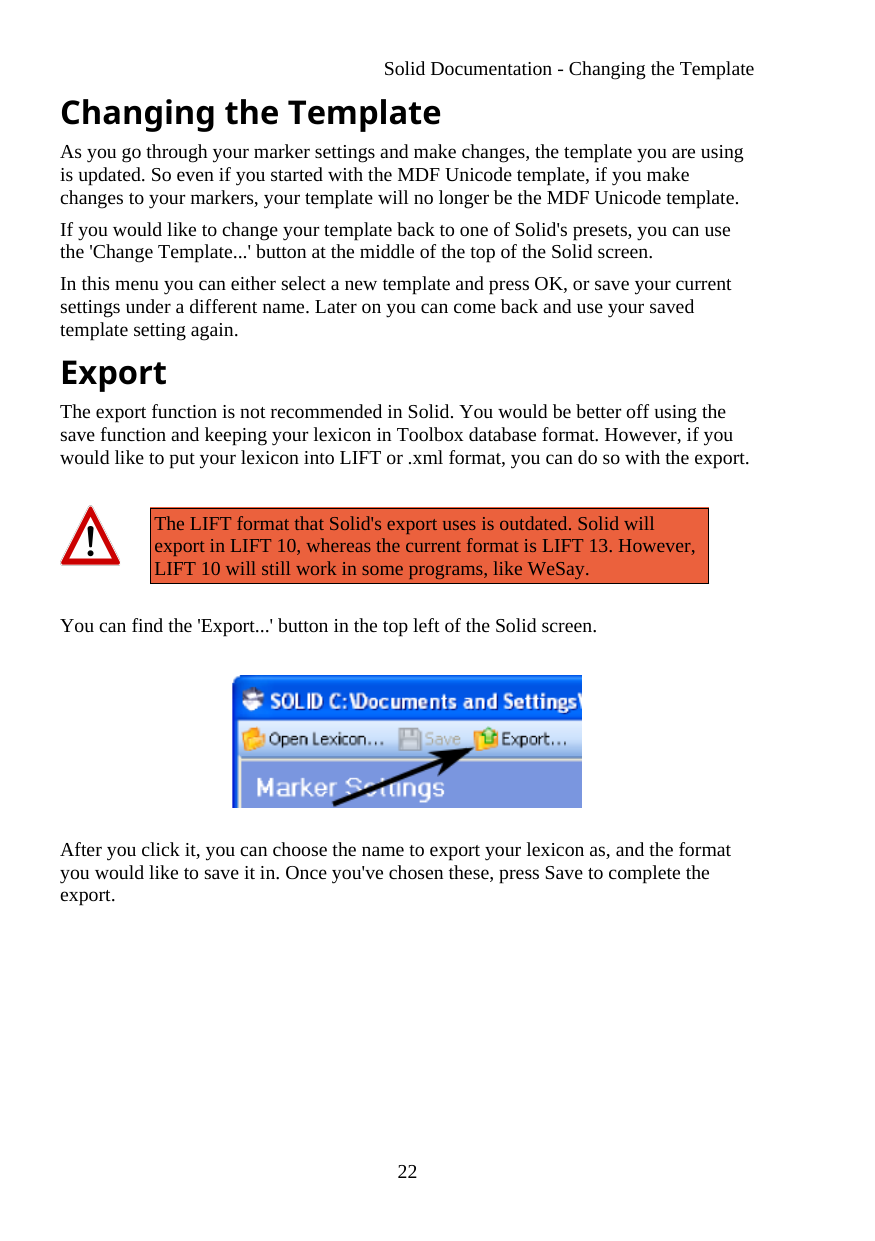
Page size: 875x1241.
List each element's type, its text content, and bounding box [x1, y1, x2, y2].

text In this menu you can either select a new template and press OK, or save your current settings under a different name. Later on you can come back and use your saved template setting again. [60, 272, 754, 341]
picture [232, 675, 582, 808]
subtitle Export [60, 350, 754, 394]
text The LIFT format that Solid's export uses is outdated. Solid will export in LIFT 10, whereas the current format is LIFT 13. However, LIFT 10 will still work in some programs, like WeSay. [151, 509, 708, 583]
text After you click it, you can choose the name to export your lexicon as, and the format you would like to save it in. Once you've chosen these, press Save to complete the export. [60, 646, 754, 906]
picture [60, 505, 121, 566]
text If you would like to change your template back to one of Solid's presets, you can use the 'Change Template...' button at the middle of the top of the Solid screen. [60, 218, 754, 263]
text The export function is not recommended in Solid. You would be better off using the save function and keeping your lexicon in Toolbox database format. However, if you would like to put your lexicon into LIFT or .xml format, you can do so with the export. [60, 400, 754, 468]
text As you go through your marker settings and make changes, the template you are using is updated. So even if you started with the MDF Unicode template, if you make changes to your markers, your template will no longer be the MDF Unicode template. [60, 140, 754, 209]
text You can find the 'Export...' button in the top left of the Solid screen. [60, 614, 754, 637]
subtitle Changing the Template [60, 90, 754, 134]
